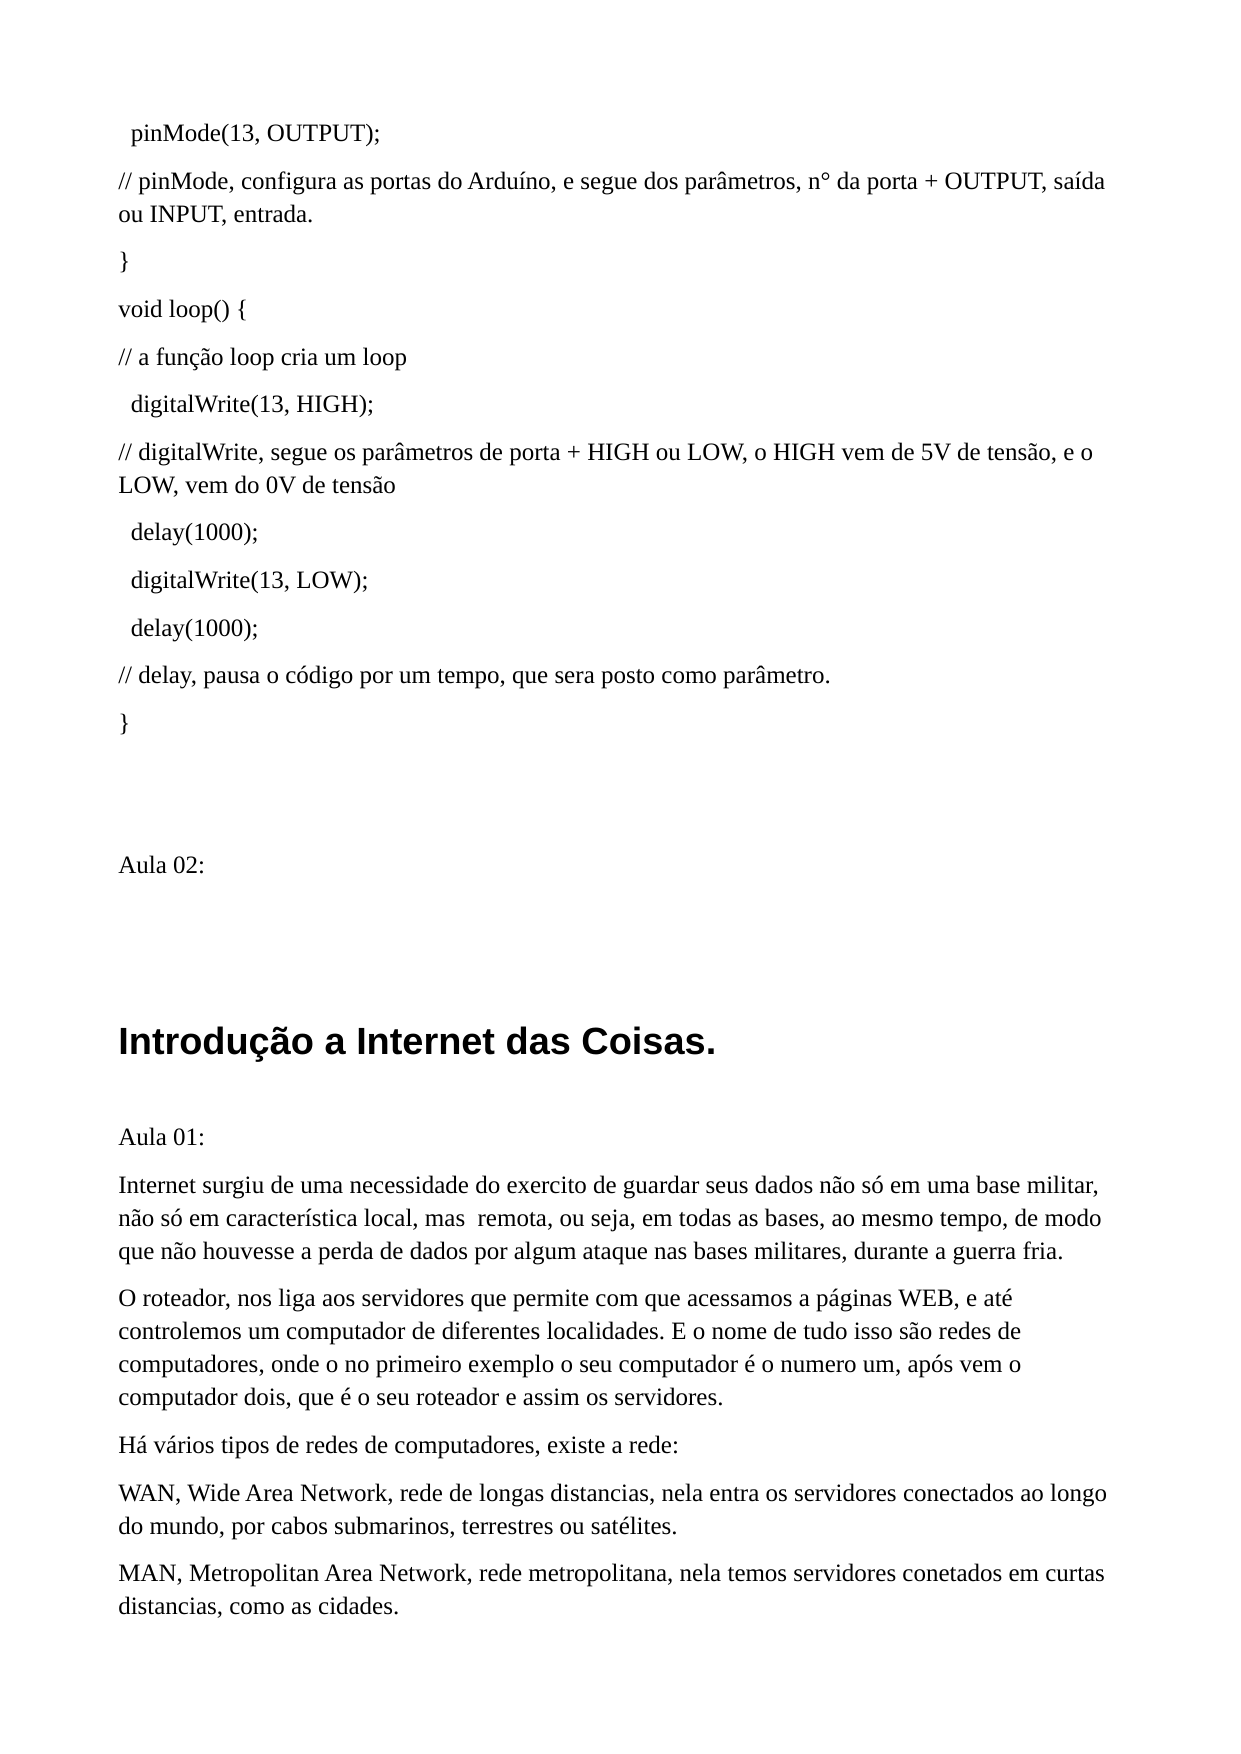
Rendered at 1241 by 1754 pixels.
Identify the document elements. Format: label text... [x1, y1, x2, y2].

text Internet surgiu de uma necessidade do exercito de guardar seus dados não só em uma base militar, não só em característica local, mas remota, ou seja, em todas as bases, ao mesmo tempo, de modo que não houvesse a perda de dados por algum ataque nas bases militares, durante a guerra fria. [118, 1170, 1122, 1264]
text // a função loop cria um loop [118, 342, 1122, 370]
text // pinMode, configura as portas do Arduíno, e segue dos parâmetros, n° da porta + OUTPUT, saída ou INPUT, entrada. [118, 166, 1122, 227]
text Há vários tipos de redes de computadores, existe a rede: [118, 1430, 1122, 1459]
text digitalWrite(13, LOW); [118, 565, 1122, 594]
text Aula 02: [118, 851, 1122, 879]
text } [118, 246, 1122, 275]
text delay(1000); [118, 517, 1122, 546]
text WAN, Wide Area Network, rede de longas distancias, nela entra os servidores conectados ao longo do mundo, por cabos submarinos, terrestres ou satélites. [118, 1478, 1122, 1539]
text } [118, 708, 1122, 737]
subtitle Introdução a Internet das Coisas. [118, 1018, 1122, 1062]
text O roteador, nos liga aos servidores que permite com que acessamos a páginas WEB, e até controlemos um computador de diferentes localidades. E o nome de tudo isso são redes de computadores, onde o no primeiro exemplo o seu computador é o numero um, após vem o computador dois, que é o seu roteador e assim os servidores. [118, 1283, 1122, 1411]
text // digitalWrite, segue os parâmetros de porta + HIGH ou LOW, o HIGH vem de 5V de tensão, e o LOW, vem do 0V de tensão [118, 437, 1122, 498]
text void loop() { [118, 294, 1122, 323]
text digitalWrite(13, HIGH); [118, 389, 1122, 418]
text pinMode(13, OUTPUT); [118, 118, 1122, 147]
text delay(1000); [118, 613, 1122, 641]
text // delay, pausa o código por um tempo, que sera posto como parâmetro. [118, 660, 1122, 689]
text Aula 01: [118, 1122, 1122, 1151]
text MAN, Metropolitan Area Network, rede metropolitana, nela temos servidores conetados em curtas distancias, como as cidades. [118, 1558, 1122, 1620]
